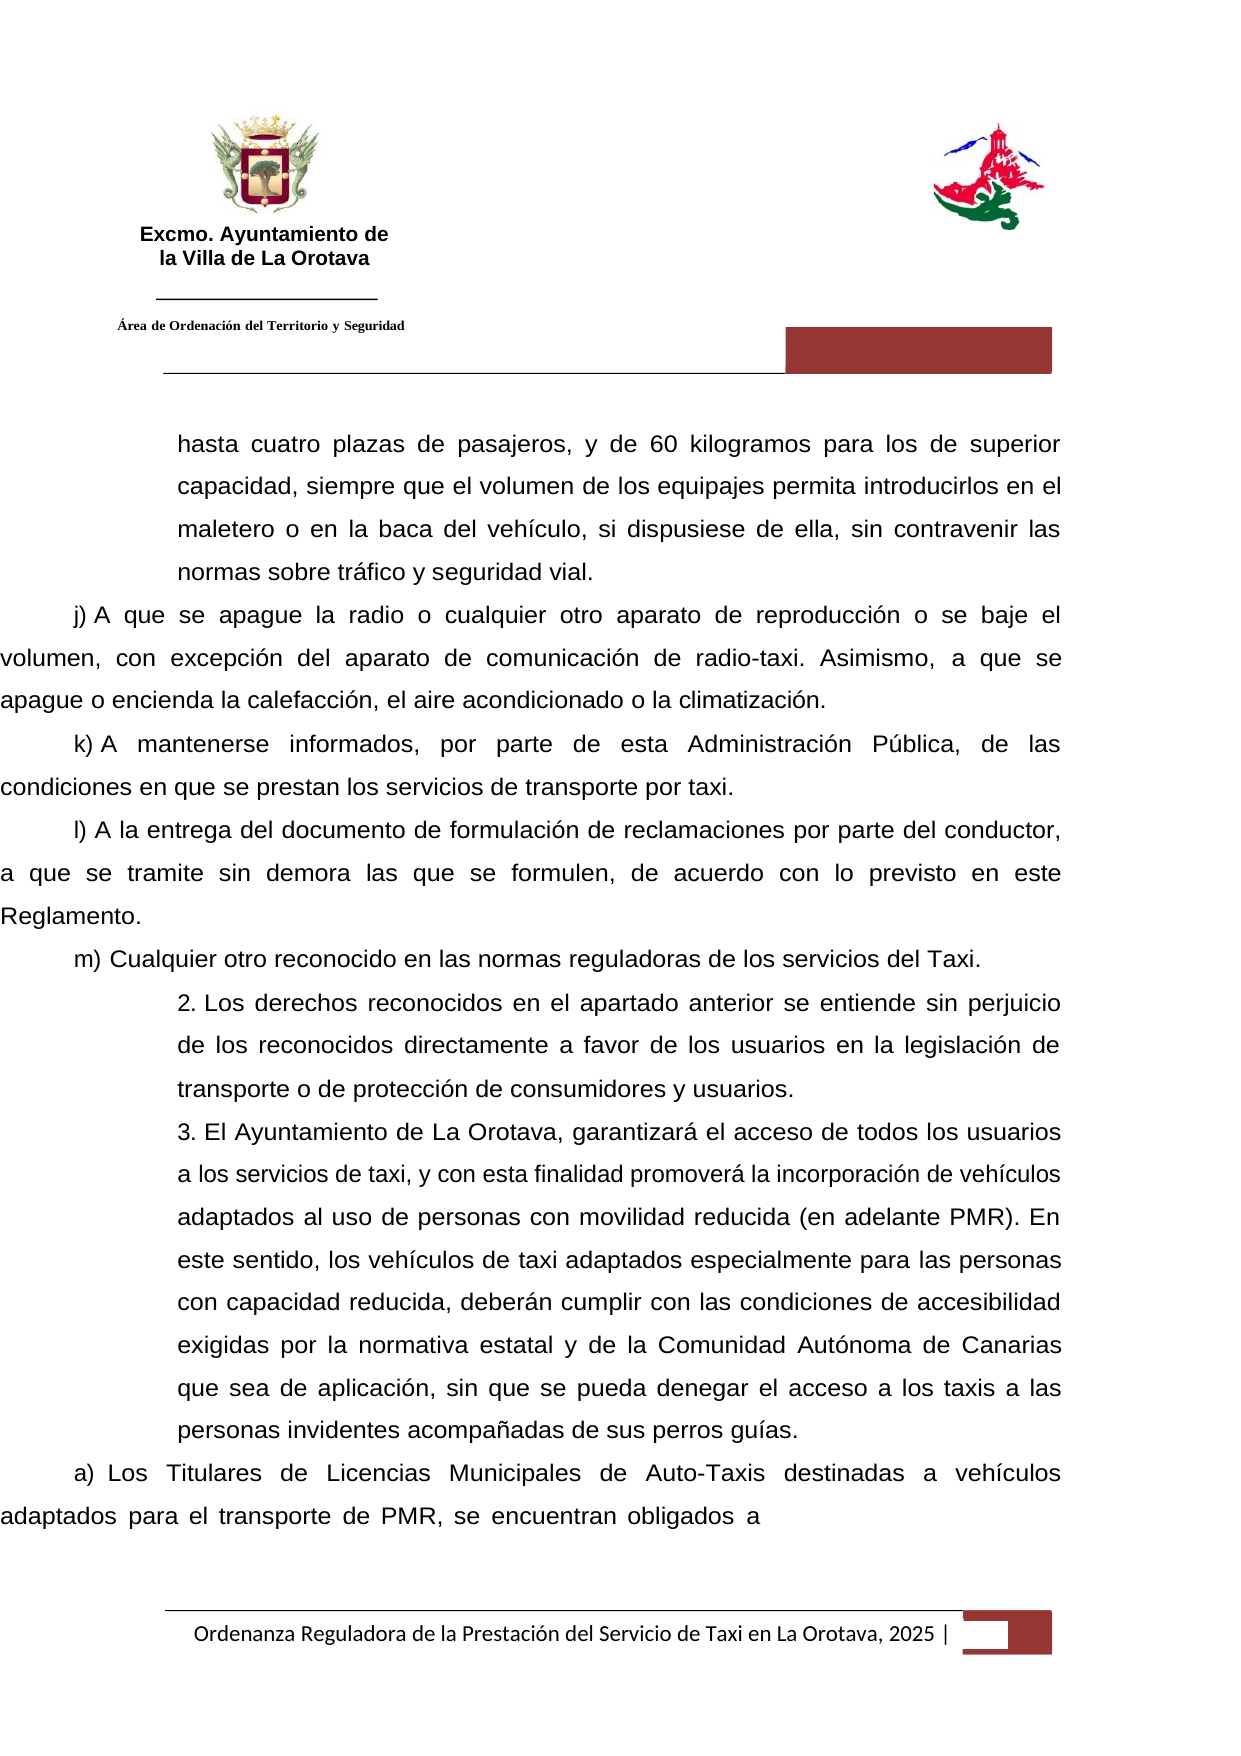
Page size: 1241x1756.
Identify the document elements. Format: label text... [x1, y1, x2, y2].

list A mantenerse informados, por parte de esta Administración Pública, de las condiciones en que se prestan los servicios de transporte por taxi. [0, 730, 1061, 800]
list Cualquier otro reconocido en las normas reguladoras de los servicios del Taxi. [0, 945, 1061, 973]
list Los Titulares de Licencias Municipales de Auto-Taxis destinadas a vehículos adaptados para el transporte de PMR, se encuentran obligados a [0, 1459, 1063, 1529]
list A la entrega del documento de formulación de reclamaciones por parte del conductor, a que se tramite sin demora las que se formulen, de acuerdo con lo previsto en este Reglamento. [0, 816, 1062, 930]
text hasta cuatro plazas de pasajeros, y de 60 kilogramos para los de superior capacidad, siempre que el volumen de los equipajes permita introducirlos en el maletero o en la baca del vehículo, si dispusiese de ella, sin contravenir las normas sobre tráfico y seguridad vial. [177, 429, 1062, 585]
list Los derechos reconocidos en el apartado anterior se entiende sin perjuicio de los reconocidos directamente a favor de los usuarios en la legislación de transporte o de protección de consumidores y usuarios. [177, 988, 1062, 1102]
list A que se apague la radio o cualquier otro aparato de reproducción o se baje el volumen, con excepción del aparato de comunicación de radio-taxi. Asimismo, a que se apague o encienda la calefacción, el aire acondicionado o la climatización. [0, 601, 1062, 714]
list El Ayuntamiento de La Orotava, garantizará el acceso de todos los usuarios a los servicios de taxi, y con esta finalidad promoverá la incorporación de vehículos adaptados al uso de personas con movilidad reducida (en adelante PMR). En este sentido, los vehículos de taxi adaptados especialmente para las personas con capacidad reducida, deberán cumplir con las condiciones de accesibilidad exigidas por la normativa estatal y de la Comunidad Autónoma de Canarias que sea de aplicación, sin que se pueda denegar el acceso a los taxis a las personas invidentes acompañadas de sus perros guías. [177, 1117, 1062, 1444]
